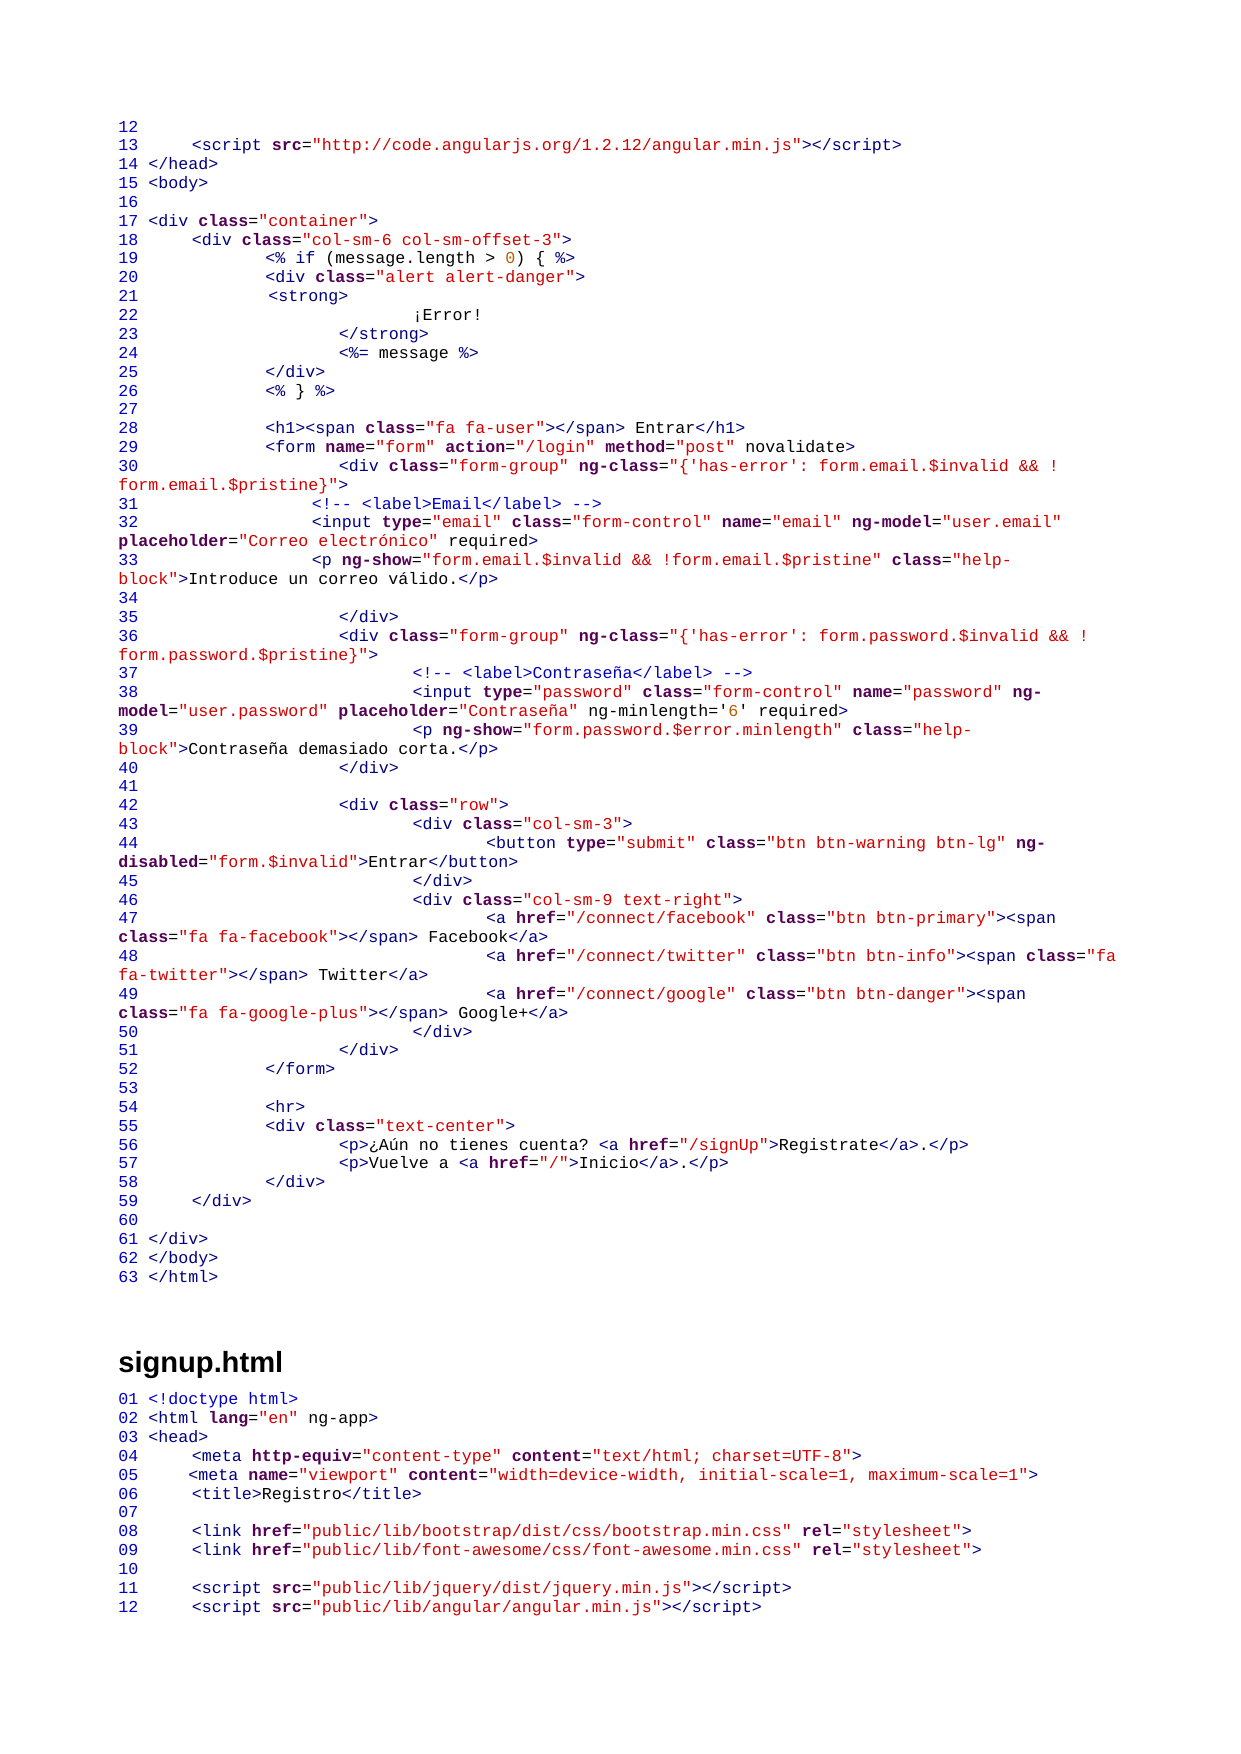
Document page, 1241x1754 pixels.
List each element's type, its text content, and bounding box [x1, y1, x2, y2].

text 15 <body> [118, 175, 1122, 193]
text 29 <form name="form" action="/login" method="post" novalidate> [118, 439, 1122, 457]
text 25 </div> [118, 363, 1122, 382]
text 38 <input type="password" class="form-control" name="password" ng-model="user.password" placeholder="Contraseña" ng-minlength='6' required> [118, 684, 1122, 721]
text 57 <p>Vuelve a <a href="/">Inicio</a>.</p> [118, 1155, 1122, 1174]
text 49 <a href="/connect/google" class="btn btn-danger"><span class="fa fa-google-plus"></span> Google+</a> [118, 985, 1122, 1023]
text 61 </div> [118, 1231, 1122, 1249]
text 44 <button type="submit" class="btn btn-warning btn-lg" ng-disabled="form.$invalid">Entrar</button> [118, 834, 1122, 872]
text 08 <link href="public/lib/bootstrap/dist/css/bootstrap.min.css" rel="stylesheet"> [118, 1523, 1122, 1542]
text 02 <html lang="en" ng-app> [118, 1410, 1122, 1429]
text 22 ¡Error! [118, 307, 1122, 326]
text 04 <meta http-equiv="content-type" content="text/html; charset=UTF-8"> [118, 1447, 1122, 1466]
text 14 </head> [118, 156, 1122, 175]
text 46 <div class="col-sm-9 text-right"> [118, 891, 1122, 910]
text 21 <strong> [118, 288, 1122, 307]
text 48 <a href="/connect/twitter" class="btn btn-info"><span class="fa fa-twitter"></span> Twitter</a> [118, 948, 1122, 985]
text 13 <script src="http://code.angularjs.org/1.2.12/angular.min.js"></script> [118, 137, 1122, 156]
text 58 </div> [118, 1174, 1122, 1193]
text 18 <div class="col-sm-6 col-sm-offset-3"> [118, 231, 1122, 250]
text 11 <script src="public/lib/jquery/dist/jquery.min.js"></script> [118, 1579, 1122, 1598]
text 56 <p>¿Aún no tienes cuenta? <a href="/signUp">Registrate</a>.</p> [118, 1136, 1122, 1155]
subtitle signup.html [118, 1345, 1122, 1378]
text 42 <div class="row"> [118, 797, 1122, 816]
text 19 <% if (message.length > 0) { %> [118, 250, 1122, 269]
text 30 <div class="form-group" ng-class="{'has-error': form.email.$invalid && !form.email.$pristine}"> [118, 457, 1122, 495]
text 50 </div> [118, 1023, 1122, 1042]
text 26 <% } %> [118, 382, 1122, 401]
text 24 <%= message %> [118, 344, 1122, 363]
text 60 [118, 1212, 1122, 1231]
text 10 [118, 1561, 1122, 1579]
text 39 <p ng-show="form.password.$error.minlength" class="help-block">Contraseña demasiado corta.</p> [118, 721, 1122, 759]
text 12 <script src="public/lib/angular/angular.min.js"></script> [118, 1598, 1122, 1617]
text 62 </body> [118, 1249, 1122, 1268]
text 45 </div> [118, 872, 1122, 891]
text 40 </div> [118, 759, 1122, 778]
text 36 <div class="form-group" ng-class="{'has-error': form.password.$invalid && !form.password.$pristine}"> [118, 627, 1122, 665]
text 52 </form> [118, 1061, 1122, 1080]
text 28 <h1><span class="fa fa-user"></span> Entrar</h1> [118, 420, 1122, 439]
text 16 [118, 193, 1122, 212]
text 09 <link href="public/lib/font-awesome/css/font-awesome.min.css" rel="stylesheet"> [118, 1542, 1122, 1561]
text 07 [118, 1504, 1122, 1523]
text 53 [118, 1080, 1122, 1098]
text 32 <input type="email" class="form-control" name="email" ng-model="user.email" placeholder="Correo electrónico" required> [118, 514, 1122, 552]
text 51 </div> [118, 1042, 1122, 1061]
text 35 </div> [118, 608, 1122, 627]
text 63 </html> [118, 1268, 1122, 1287]
text 54 <hr> [118, 1098, 1122, 1117]
text 12 [118, 118, 1122, 137]
text 33 <p ng-show="form.email.$invalid && !form.email.$pristine" class="help-block">Introduce un correo válido.</p> [118, 552, 1122, 589]
text 37 <!-- <label>Contraseña</label> --> [118, 665, 1122, 684]
text 23 </strong> [118, 326, 1122, 344]
text 03 <head> [118, 1429, 1122, 1447]
text 34 [118, 589, 1122, 608]
text 59 </div> [118, 1193, 1122, 1212]
text 17 <div class="container"> [118, 212, 1122, 231]
text 43 <div class="col-sm-3"> [118, 816, 1122, 834]
text 06 <title>Registro</title> [118, 1485, 1122, 1504]
text 27 [118, 401, 1122, 420]
text 20 <div class="alert alert-danger"> [118, 269, 1122, 288]
text 55 <div class="text-center"> [118, 1117, 1122, 1136]
text 01 <!doctype html> [118, 1391, 1122, 1410]
text 05 <meta name="viewport" content="width=device-width, initial-scale=1, maximum-scale=1"> [118, 1466, 1122, 1485]
text 31 <!-- <label>Email</label> --> [118, 495, 1122, 514]
text 41 [118, 778, 1122, 797]
text 47 <a href="/connect/facebook" class="btn btn-primary"><span class="fa fa-facebook"></span> Facebook</a> [118, 910, 1122, 948]
